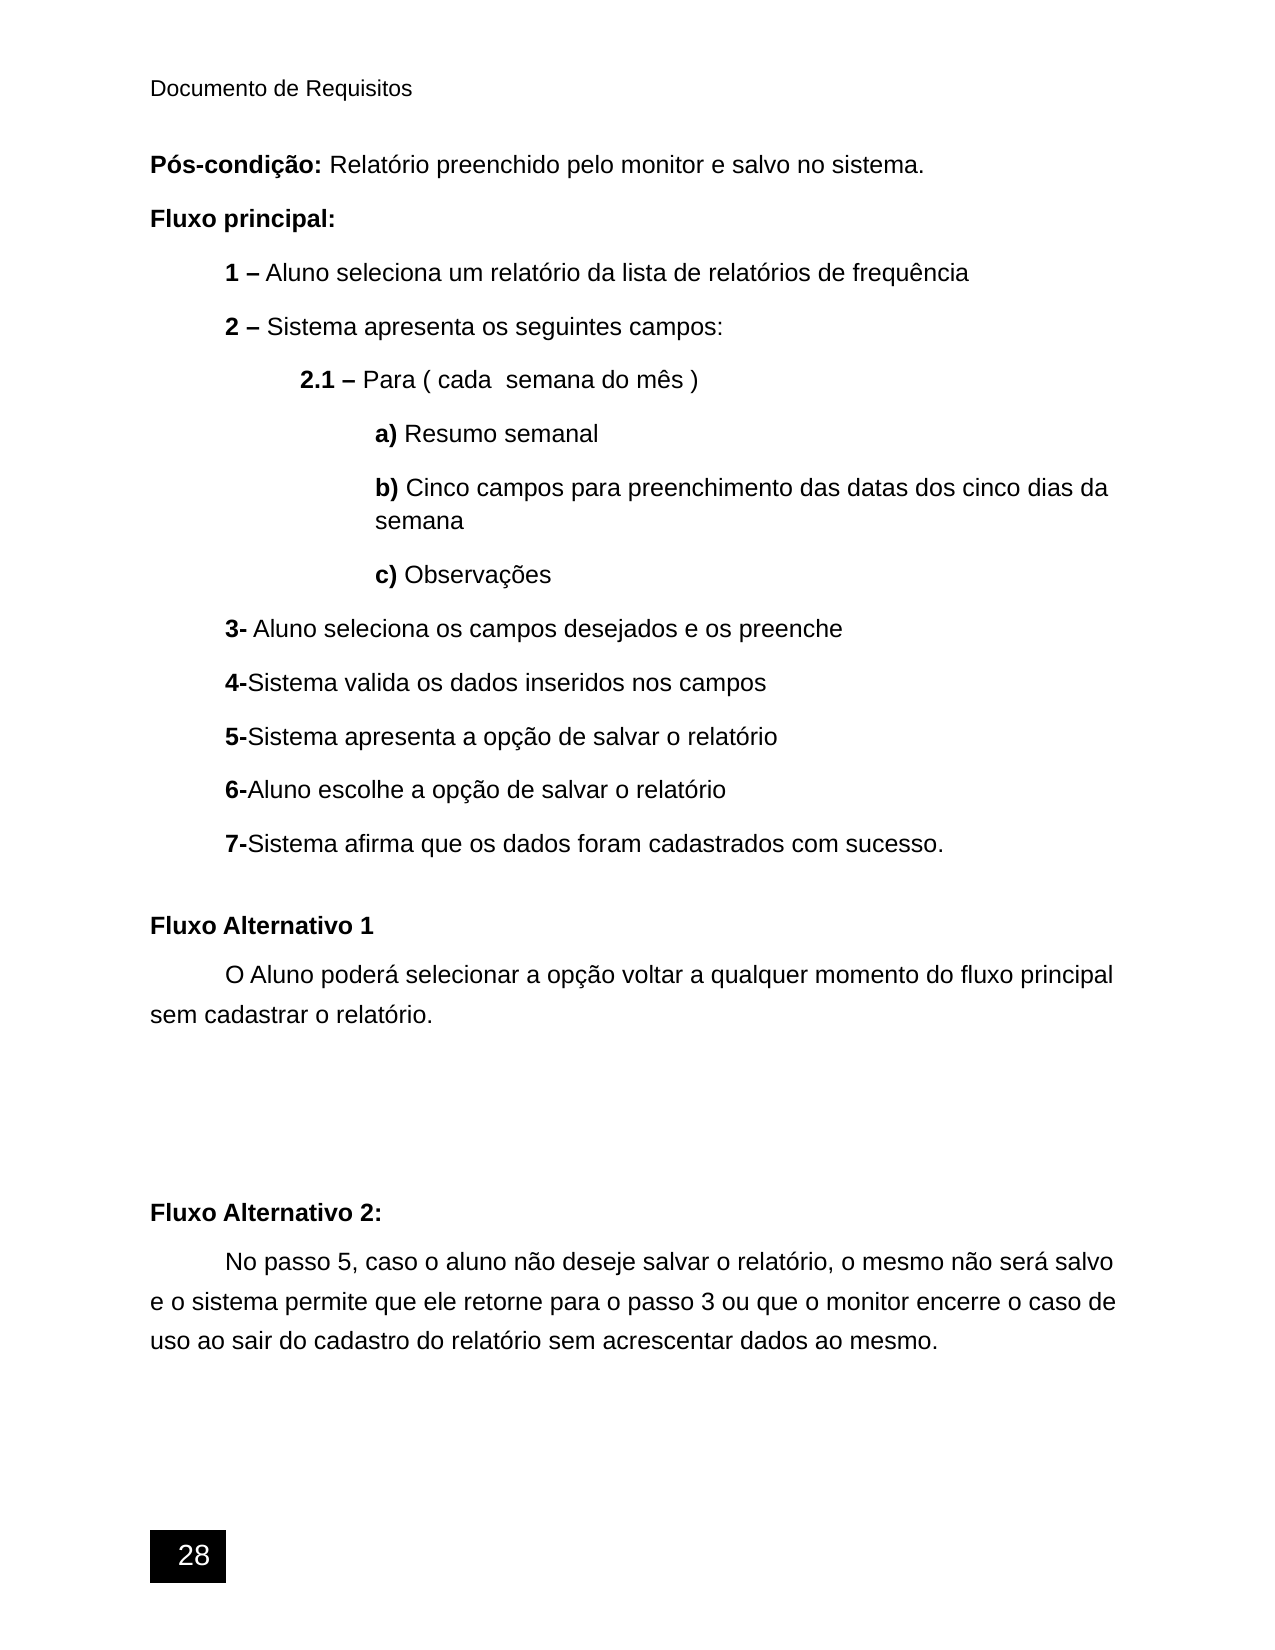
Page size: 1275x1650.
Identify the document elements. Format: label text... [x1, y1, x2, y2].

text Pós-condição: Relatório preenchido pelo monitor e salvo no sistema. [150, 150, 1125, 179]
text Fluxo Alternativo 2: [150, 1198, 1125, 1227]
text No passo 5, caso o aluno não deseje salvar o relatório, o mesmo não será salvo e o sistema permite que ele retorne para o passo 3 ou que o monitor encerre o caso de uso ao sair do cadastro do relatório sem acrescentar dados ao mesmo. [150, 1247, 1125, 1355]
text O Aluno poderá selecionar a opção voltar a qualquer momento do fluxo principal sem cadastrar o relatório. [150, 960, 1125, 1029]
text 7-Sistema afirma que os dados foram cadastrados com sucesso. [150, 829, 1125, 858]
text 1 – Aluno seleciona um relatório da lista de relatórios de frequência [150, 258, 1125, 286]
text 2 – Sistema apresenta os seguintes campos: [150, 312, 1125, 340]
text Fluxo principal: [150, 204, 1125, 233]
text 2.1 – Para ( cada semana do mês ) [150, 365, 1125, 394]
text c) Observações [150, 560, 1125, 589]
text 6-Aluno escolhe a opção de salvar o relatório [150, 775, 1125, 804]
text 3- Aluno seleciona os campos desejados e os preenche [150, 614, 1125, 643]
text 4-Sistema valida os dados inseridos nos campos [150, 668, 1125, 696]
text a) Resumo semanal [150, 419, 1125, 448]
text 5-Sistema apresenta a opção de salvar o relatório [150, 722, 1125, 750]
text Fluxo Alternativo 1 [150, 911, 1125, 940]
text b) Cinco campos para preenchimento das datas dos cinco dias da semana [150, 473, 1125, 535]
